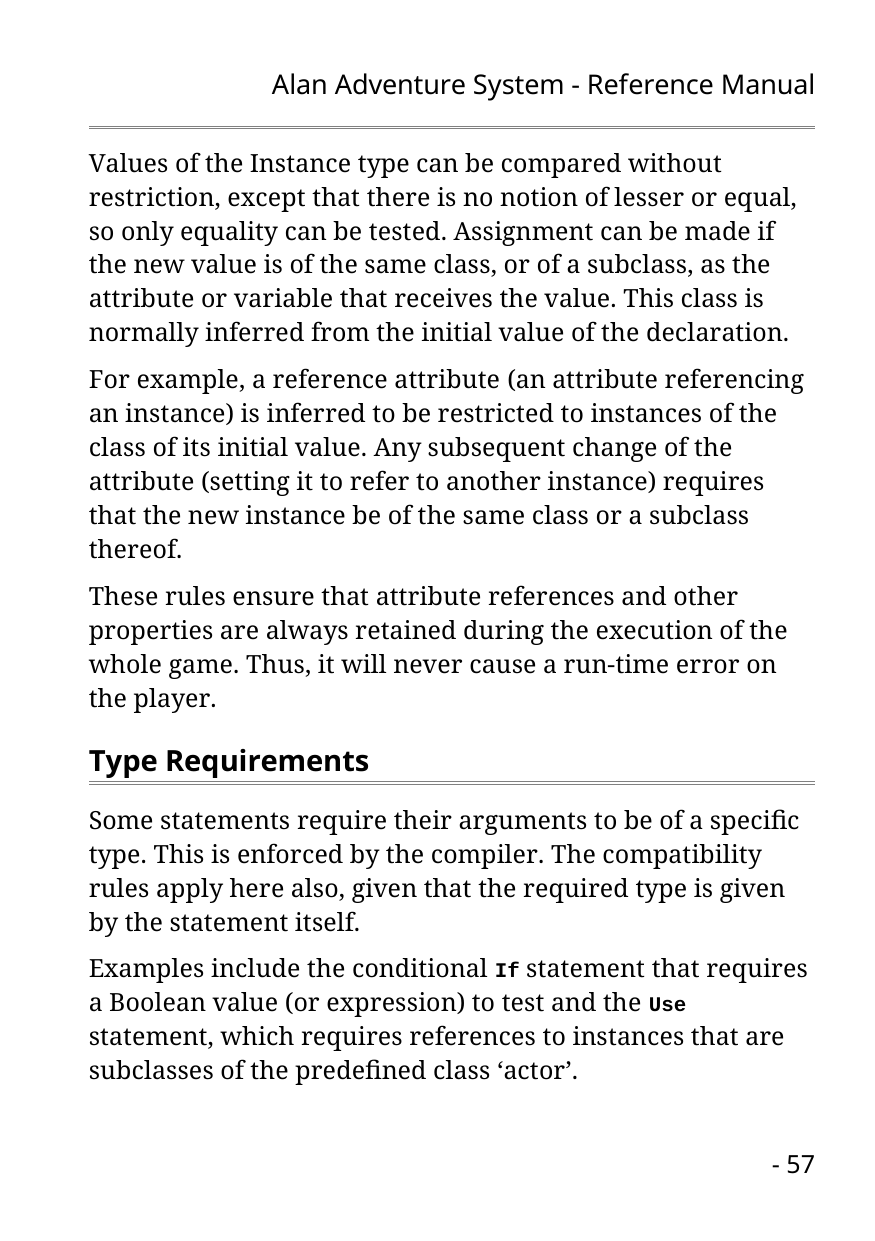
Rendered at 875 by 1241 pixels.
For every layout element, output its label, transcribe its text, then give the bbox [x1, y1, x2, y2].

text For example, a reference attribute (an attribute referencing an instance) is inferred to be restricted to instances of the class of its initial value. Any subsequent change of the attribute (setting it to refer to another instance) requires that the new instance be of the same class or a subclass thereof. [88, 362, 815, 566]
subtitle Type Requirements [88, 740, 815, 784]
text These rules ensure that attribute references and other properties are always retained during the execution of the whole game. Thus, it will never cause a run-time error on the player. [88, 579, 815, 715]
text Examples include the conditional If statement that requires a Boolean value (or expression) to test and the Use statement, which requires references to instances that are subclasses of the predefined class ‘actor’. [88, 951, 815, 1087]
text Some statements require their arguments to be of a specific type. This is enforced by the compiler. The compatibility rules apply here also, given that the required type is given by the statement itself. [88, 803, 815, 938]
text Values of the Instance type can be compared without restriction, except that there is no notion of lesser or equal, so only equality can be tested. Assignment can be made if the new value is of the same class, or of a subclass, as the attribute or variable that receives the value. This class is normally inferred from the initial value of the declaration. [88, 146, 815, 349]
